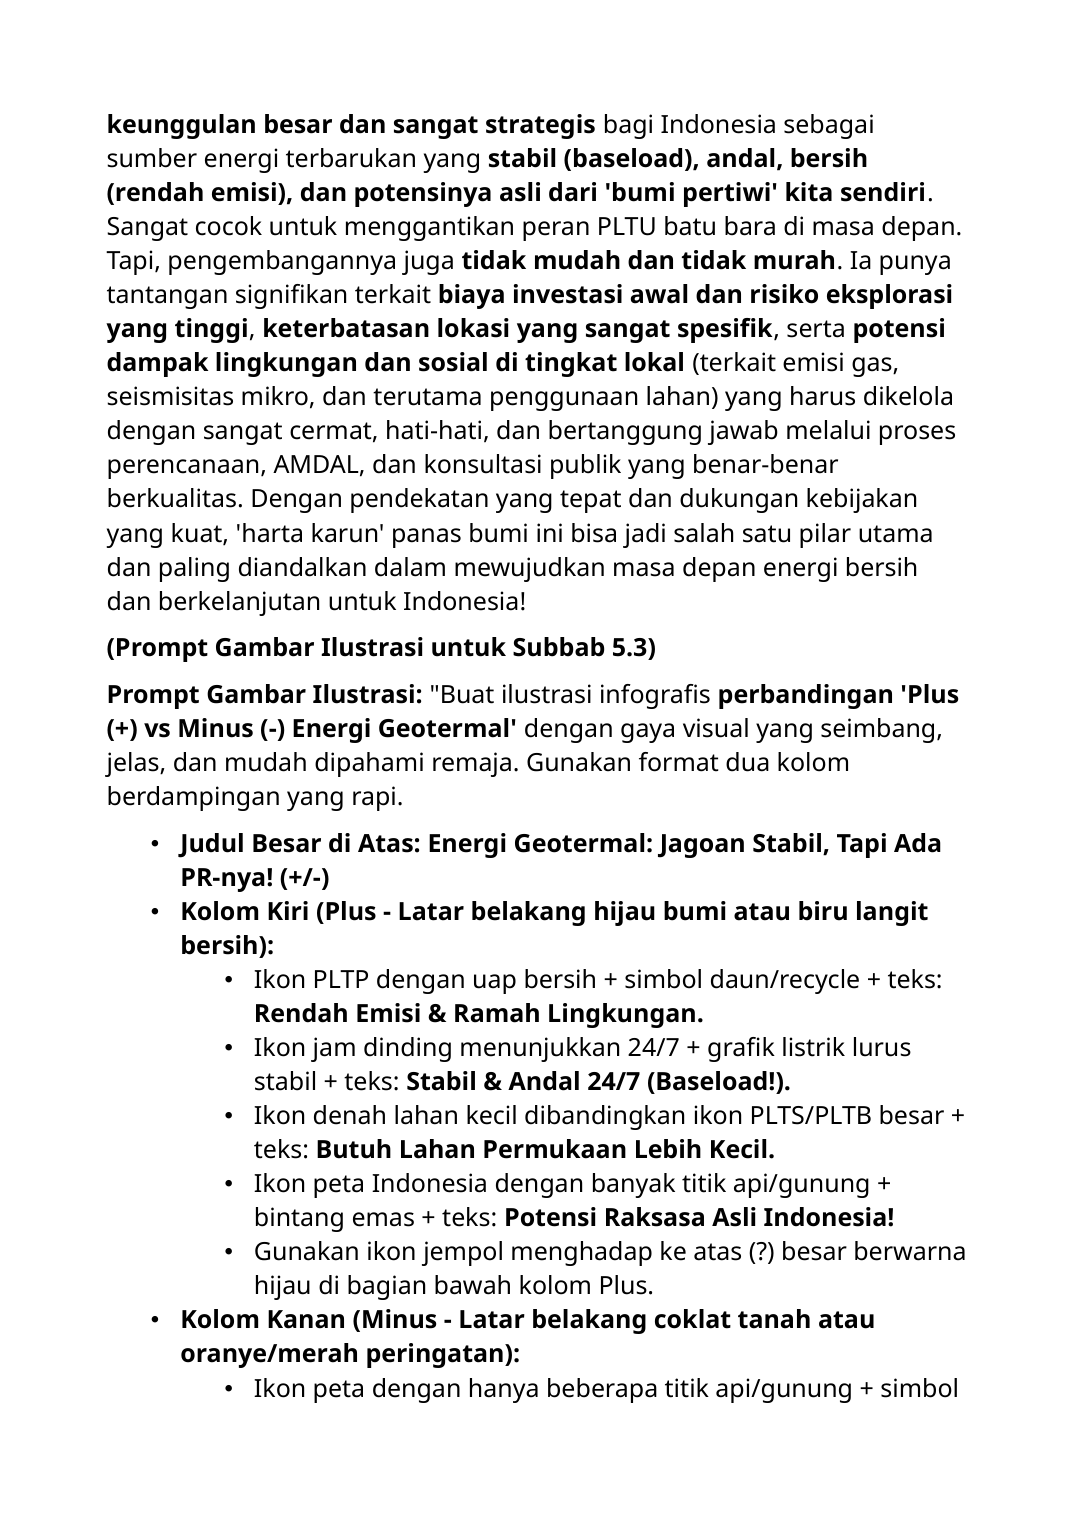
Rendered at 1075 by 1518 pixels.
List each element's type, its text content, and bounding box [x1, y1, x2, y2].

list Ikon jam dinding menunjukkan 24/7 + grafik listrik lurus stabil + teks: Stabil & Andal 24/7 (Baseload!). [224, 1029, 968, 1098]
list Judul Besar di Atas: Energi Geotermal: Jagoan Stabil, Tapi Ada PR-nya! (+/-) [151, 825, 968, 893]
text keunggulan besar dan sangat strategis bagi Indonesia sebagai sumber energi terbarukan yang stabil (baseload), andal, bersih (rendah emisi), dan potensinya asli dari 'bumi pertiwi' kita sendiri. Sangat cocok untuk menggantikan peran PLTU batu bara di masa depan. Tapi, pengembangannya juga tidak mudah dan tidak murah. Ia punya tantangan signifikan terkait biaya investasi awal dan risiko eksplorasi yang tinggi, keterbatasan lokasi yang sangat spesifik, serta potensi dampak lingkungan dan sosial di tingkat lokal (terkait emisi gas, seismisitas mikro, dan terutama penggunaan lahan) yang harus dikelola dengan sangat cermat, hati-hati, dan bertanggung jawab melalui proses perencanaan, AMDAL, dan konsultasi publik yang benar-benar berkualitas. Dengan pendekatan yang tepat dan dukungan kebijakan yang kuat, 'harta karun' panas bumi ini bisa jadi salah satu pilar utama dan paling diandalkan dalam mewujudkan masa depan energi bersih dan berkelanjutan untuk Indonesia! [106, 106, 968, 617]
text (Prompt Gambar Ilustrasi untuk Subbab 5.3) [106, 630, 968, 664]
list Ikon peta dengan hanya beberapa titik api/gunung + simbol [224, 1370, 968, 1404]
list Gunakan ikon jempol menghadap ke atas (?) besar berwarna hijau di bagian bawah kolom Plus. [224, 1234, 968, 1302]
list Ikon denah lahan kecil dibandingkan ikon PLTS/PLTB besar + teks: Butuh Lahan Permukaan Lebih Kecil. [224, 1098, 968, 1166]
list Kolom Kanan (Minus - Latar belakang coklat tanah atau oranye/merah peringatan): [151, 1302, 968, 1370]
list Kolom Kiri (Plus - Latar belakang hijau bumi atau biru langit bersih): [151, 893, 968, 961]
list Ikon peta Indonesia dengan banyak titik api/gunung + bintang emas + teks: Potensi Raksasa Asli Indonesia! [224, 1166, 968, 1234]
list Ikon PLTP dengan uap bersih + simbol daun/recycle + teks: Rendah Emisi & Ramah Lingkungan. [224, 961, 968, 1029]
text Prompt Gambar Ilustrasi: "Buat ilustrasi infografis perbandingan 'Plus (+) vs Minus (-) Energi Geotermal' dengan gaya visual yang seimbang, jelas, dan mudah dipahami remaja. Gunakan format dua kolom berdampingan yang rapi. [106, 676, 968, 813]
